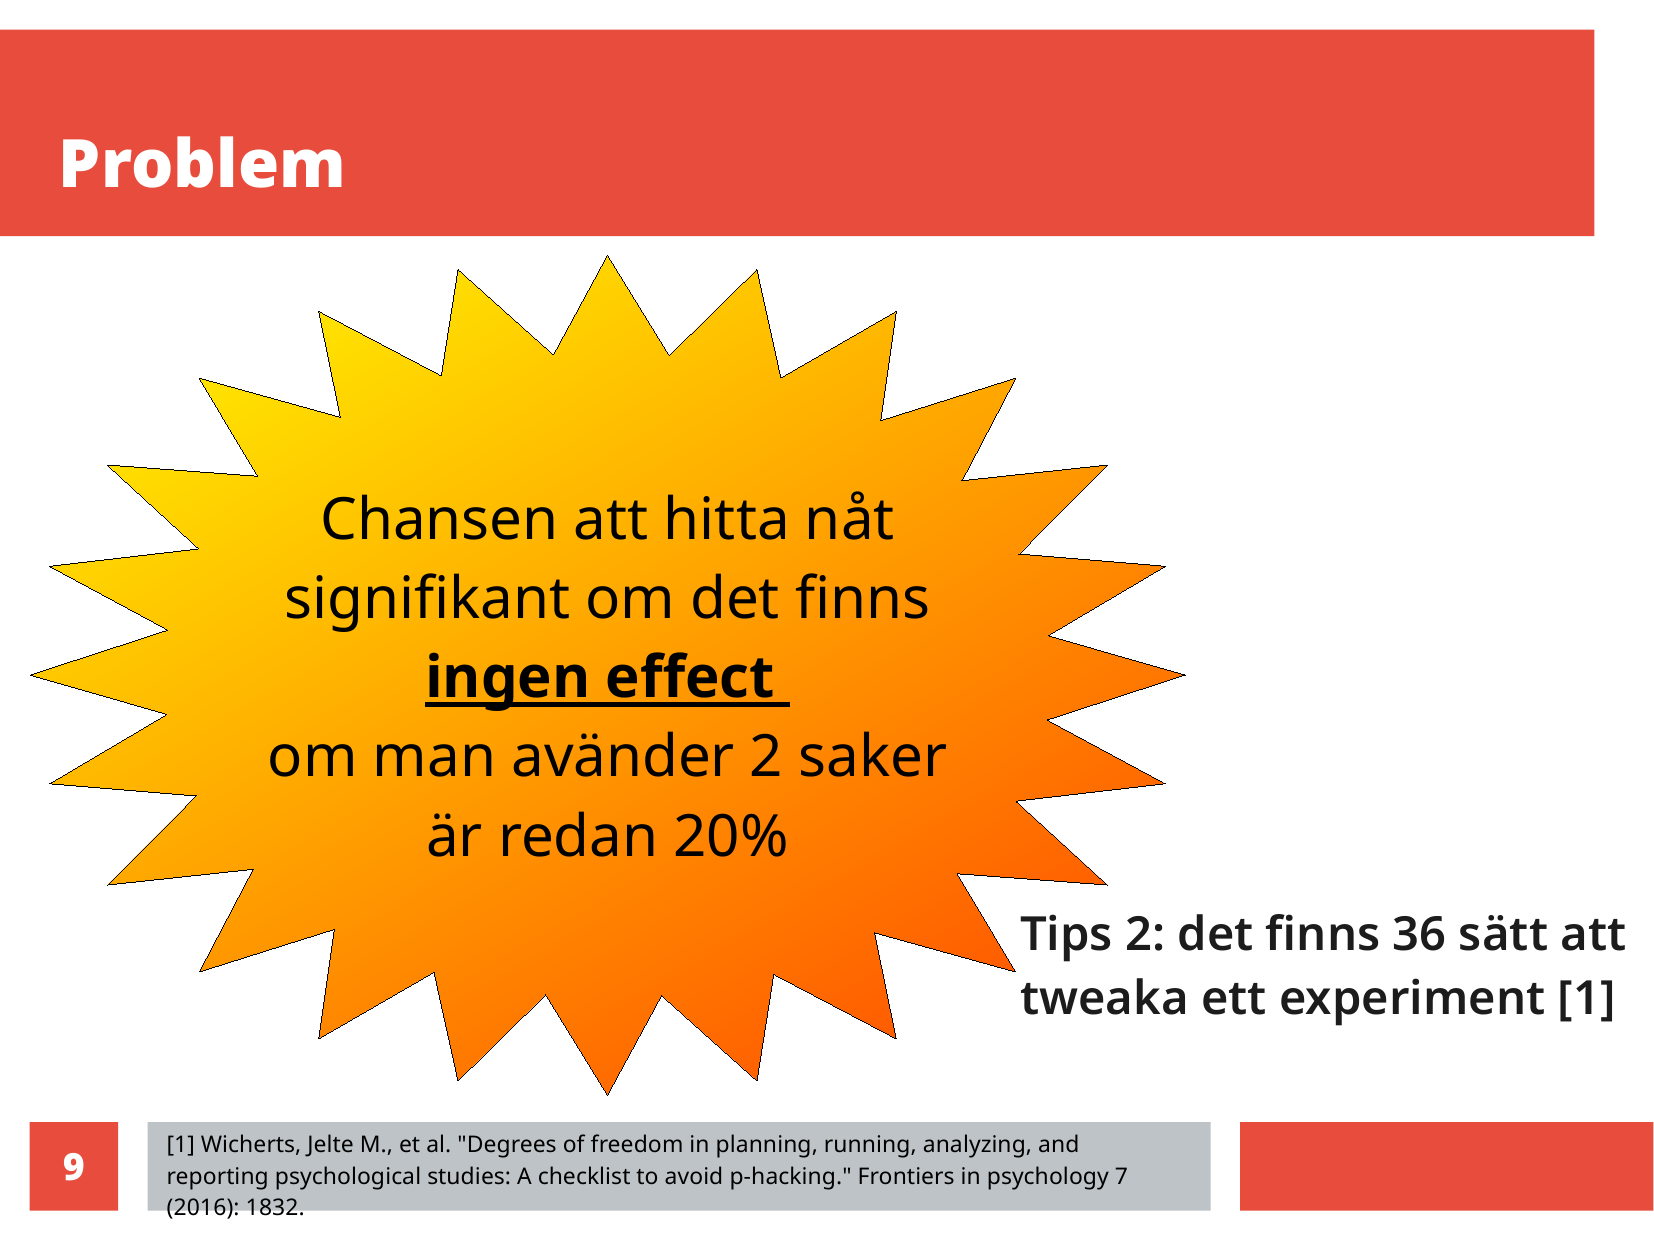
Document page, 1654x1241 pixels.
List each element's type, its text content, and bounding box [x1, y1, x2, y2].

title Problem [59, 59, 1595, 207]
text_box [1] Wicherts, Jelte M., et al. "Degrees of freedom in planning, running, analyzing, and reporting psychological studies: A checklist to avoid p-hacking." Frontiers in psychology 7 (2016): 1832. [151, 1120, 1201, 1230]
list Tips 2: det finns 36 sätt att tweaka ett experiment [1] [1020, 900, 1636, 1093]
text_box Chansen att hitta nåt signifikant om det finns ingen effect om man avänder 2 saker är redan 20% [30, 255, 1186, 1096]
